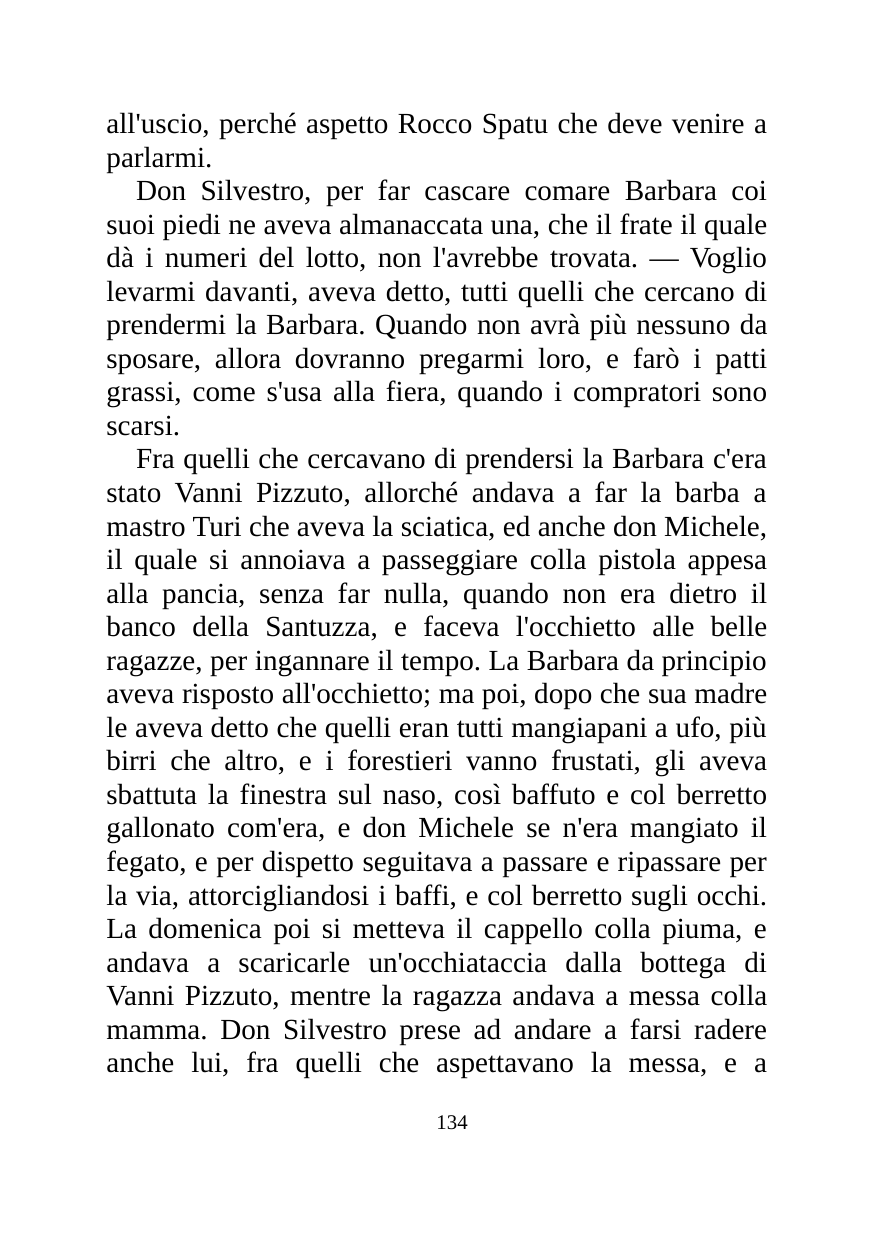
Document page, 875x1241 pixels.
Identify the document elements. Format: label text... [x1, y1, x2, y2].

text all'uscio, perché aspetto Rocco Spatu che deve venire a parlarmi. [106, 106, 768, 173]
text Don Silvestro, per far cascare comare Barbara coi suoi piedi ne aveva almanaccata una, che il frate il quale dà i numeri del lotto, non l'avrebbe trovata. — Voglio levarmi davanti, aveva detto, tutti quelli che cercano di prendermi la Barbara. Quando non avrà più nessuno da sposare, allora dovranno pregarmi loro, e farò i patti grassi, come s'usa alla fiera, quando i compratori sono scarsi. [106, 173, 768, 442]
text Fra quelli che cercavano di prendersi la Barbara c'era stato Vanni Pizzuto, allorché andava a far la barba a mastro Turi che aveva la sciatica, ed anche don Michele, il quale si annoiava a passeggiare colla pistola appesa alla pancia, senza far nulla, quando non era dietro il banco della Santuzza, e faceva l'occhietto alle belle ragazze, per ingannare il tempo. La Barbara da principio aveva risposto all'occhietto; ma poi, dopo che sua madre le aveva detto che quelli eran tutti mangiapani a ufo, più birri che altro, e i forestieri vanno frustati, gli aveva sbattuta la finestra sul naso, così baffuto e col berretto gallonato com'era, e don Michele se n'era mangiato il fegato, e per dispetto seguitava a passare e ripassare per la via, attorcigliandosi i baffi, e col berretto sugli occhi. La domenica poi si metteva il cappello colla piuma, e andava a scaricarle un'occhiataccia dalla bottega di Vanni Pizzuto, mentre la ragazza andava a messa colla mamma. Don Silvestro prese ad andare a farsi radere anche lui, fra quelli che aspettavano la messa, e a [106, 442, 768, 1079]
